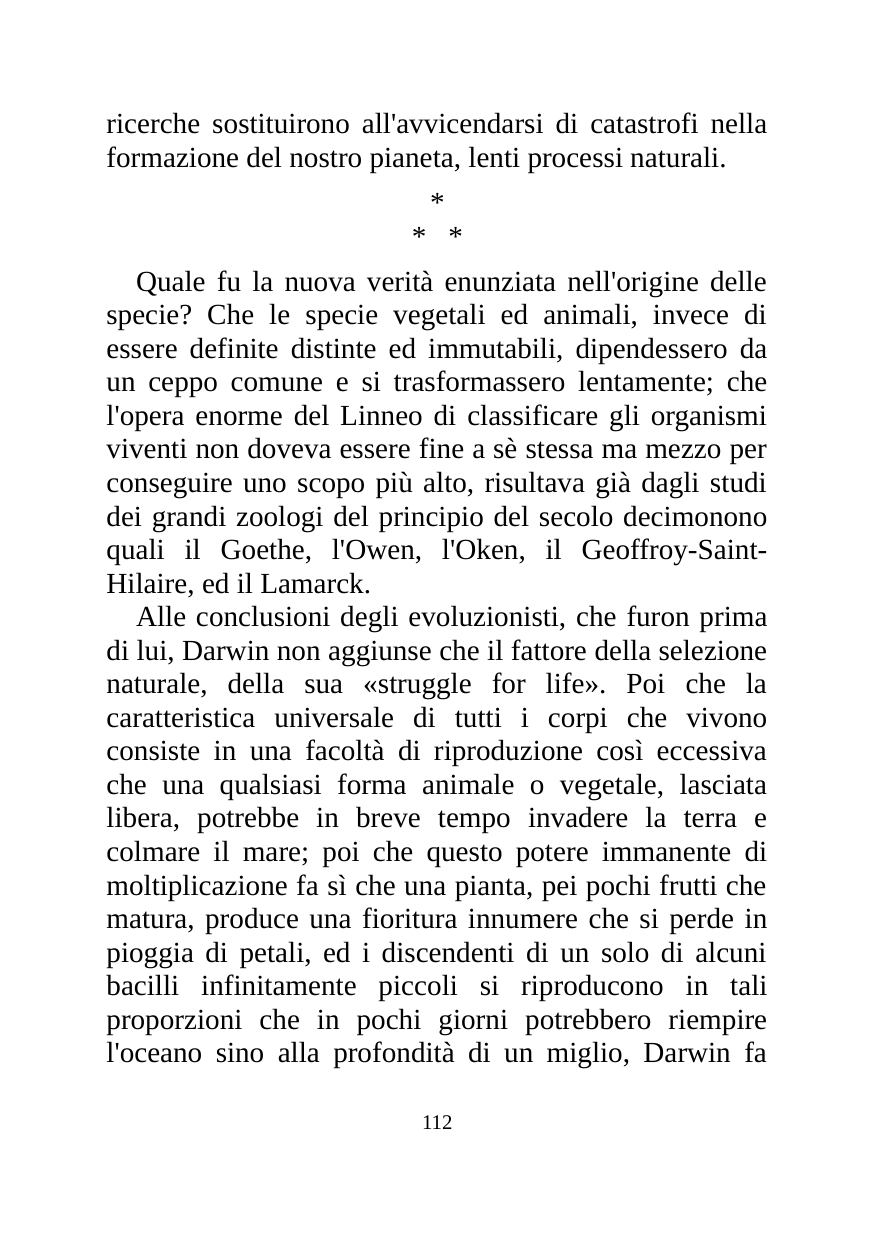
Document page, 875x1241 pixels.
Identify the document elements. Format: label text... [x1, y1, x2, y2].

text Quale fu la nuova verità enunziata nell'origine delle specie? Che le specie vegetali ed animali, invece di essere definite distinte ed immutabili, dipendessero da un ceppo comune e si trasformassero lentamente; che l'opera enorme del Linneo di classificare gli organismi viventi non doveva essere fine a sè stessa ma mezzo per conseguire uno scopo più alto, risultava già dagli studi dei grandi zoologi del principio del secolo decimonono quali il Goethe, l'Owen, l'Oken, il Geoffroy-Saint-Hilaire, ed il Lamarck. [106, 264, 768, 599]
text * * * [106, 185, 768, 252]
text Alle conclusioni degli evoluzionisti, che furon prima di lui, Darwin non aggiunse che il fattore della selezione naturale, della sua «struggle for life». Poi che la caratteristica universale di tutti i corpi che vivono consiste in una facoltà di riproduzione così eccessiva che una qualsiasi forma animale o vegetale, lasciata libera, potrebbe in breve tempo invadere la terra e colmare il mare; poi che questo potere immanente di moltiplicazione fa sì che una pianta, pei pochi frutti che matura, produce una fioritura innumere che si perde in pioggia di petali, ed i discendenti di un solo di alcuni bacilli infinitamente piccoli si riproducono in tali proporzioni che in pochi giorni potrebbero riempire l'oceano sino alla profondità di un miglio, Darwin fa [106, 599, 768, 1069]
text ricerche sostituirono all'avvicendarsi di catastrofi nella formazione del nostro pianeta, lenti processi naturali. [106, 106, 768, 173]
